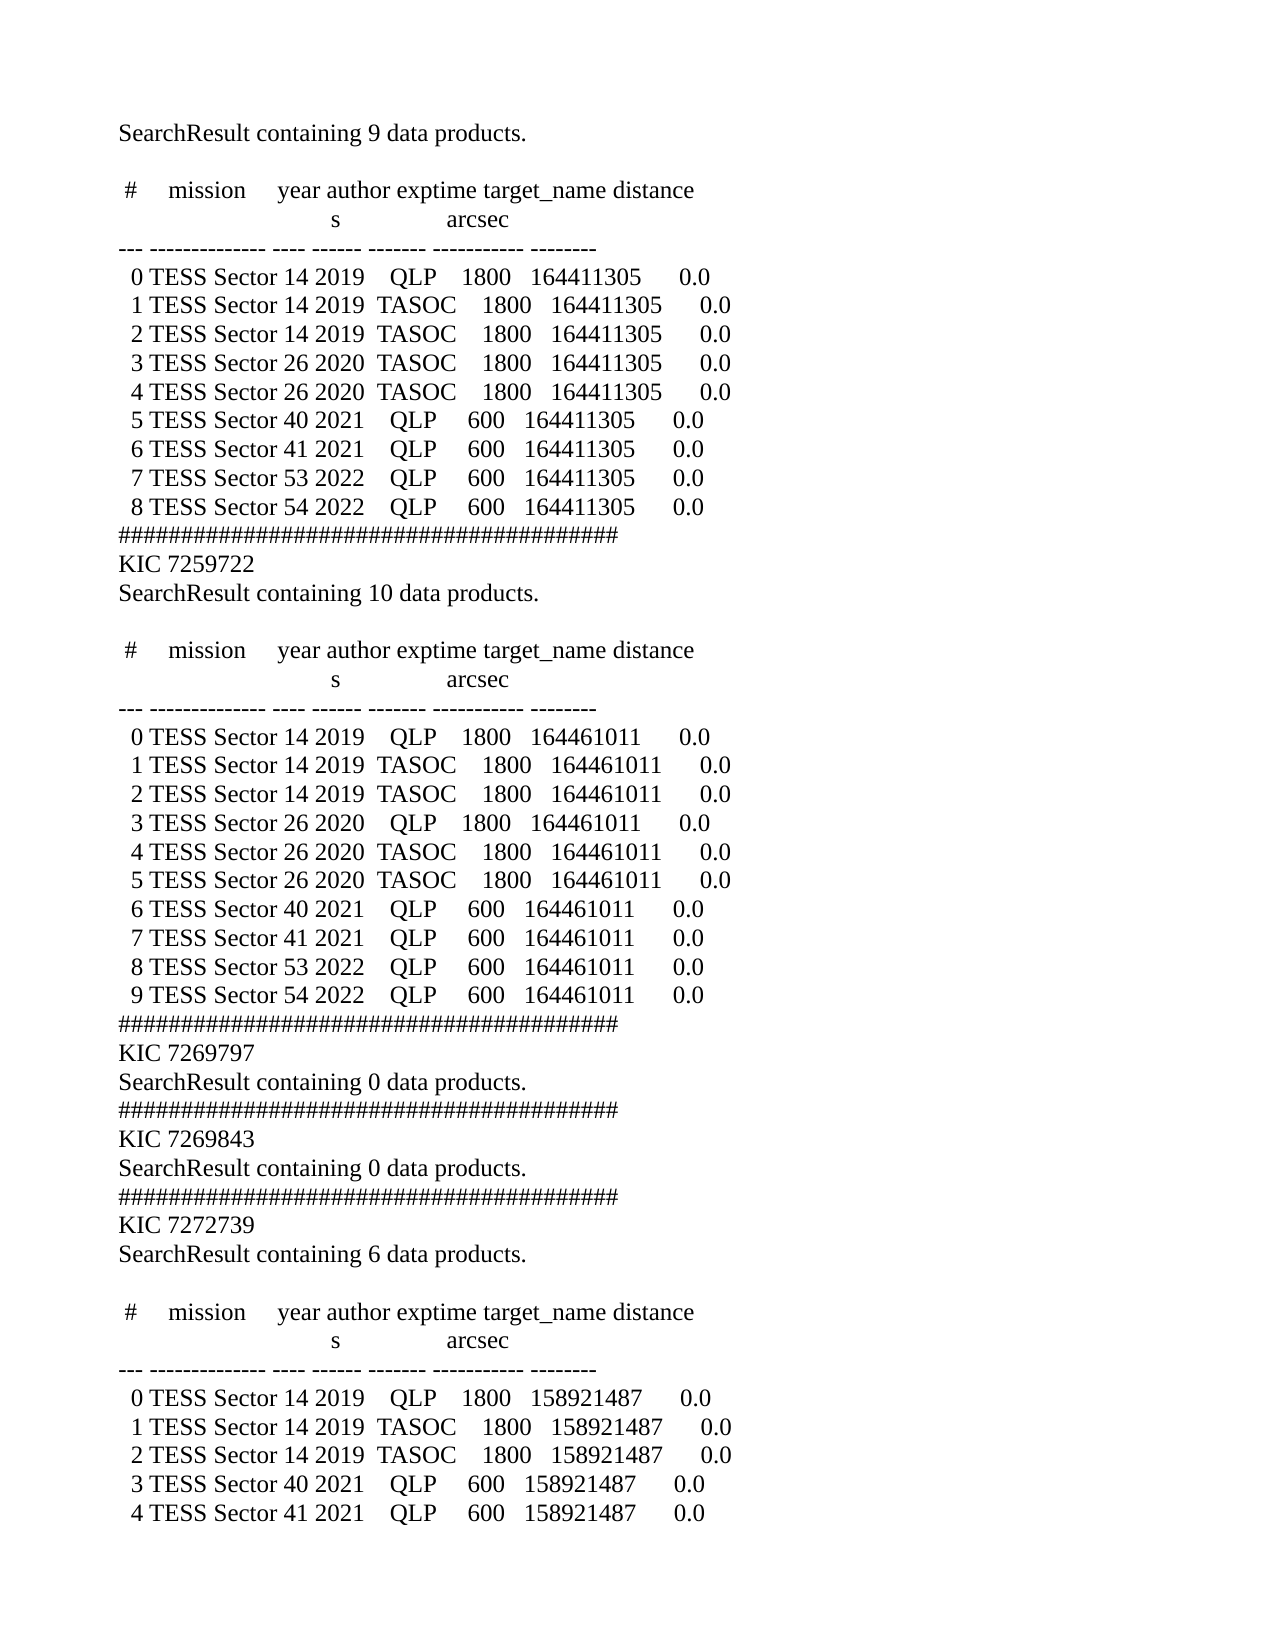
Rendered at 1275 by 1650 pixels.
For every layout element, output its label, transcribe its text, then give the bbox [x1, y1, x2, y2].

text --- -------------- ---- ------ ------- ----------- -------- [118, 1354, 1157, 1383]
text 8 TESS Sector 54 2022 QLP 600 164411305 0.0 [118, 492, 1157, 521]
text s arcsec [118, 1326, 1157, 1354]
text --- -------------- ---- ------ ------- ----------- -------- [118, 233, 1157, 262]
text ######################################## [118, 1009, 1157, 1038]
text 9 TESS Sector 54 2022 QLP 600 164461011 0.0 [118, 981, 1157, 1009]
text ######################################## [118, 1182, 1157, 1211]
text 2 TESS Sector 14 2019 TASOC 1800 158921487 0.0 [118, 1441, 1157, 1469]
text 7 TESS Sector 41 2021 QLP 600 164461011 0.0 [118, 923, 1157, 952]
text KIC 7259722 [118, 549, 1157, 578]
text 4 TESS Sector 26 2020 TASOC 1800 164411305 0.0 [118, 377, 1157, 406]
text SearchResult containing 10 data products. [118, 578, 1157, 607]
text 7 TESS Sector 53 2022 QLP 600 164411305 0.0 [118, 463, 1157, 492]
text 1 TESS Sector 14 2019 TASOC 1800 158921487 0.0 [118, 1412, 1157, 1441]
text ######################################## [118, 1096, 1157, 1124]
text 6 TESS Sector 40 2021 QLP 600 164461011 0.0 [118, 894, 1157, 923]
text KIC 7269843 [118, 1124, 1157, 1153]
text SearchResult containing 0 data products. [118, 1067, 1157, 1096]
text s arcsec [118, 204, 1157, 233]
text KIC 7269797 [118, 1038, 1157, 1067]
text # mission year author exptime target_name distance [118, 636, 1157, 664]
text 0 TESS Sector 14 2019 QLP 1800 158921487 0.0 [118, 1383, 1157, 1412]
text 4 TESS Sector 26 2020 TASOC 1800 164461011 0.0 [118, 837, 1157, 866]
text ######################################## [118, 521, 1157, 549]
text 3 TESS Sector 26 2020 QLP 1800 164461011 0.0 [118, 808, 1157, 837]
text 2 TESS Sector 14 2019 TASOC 1800 164461011 0.0 [118, 779, 1157, 808]
text KIC 7272739 [118, 1211, 1157, 1239]
text 1 TESS Sector 14 2019 TASOC 1800 164411305 0.0 [118, 291, 1157, 319]
text 3 TESS Sector 40 2021 QLP 600 158921487 0.0 [118, 1469, 1157, 1498]
text 8 TESS Sector 53 2022 QLP 600 164461011 0.0 [118, 952, 1157, 981]
text --- -------------- ---- ------ ------- ----------- -------- [118, 693, 1157, 722]
text 0 TESS Sector 14 2019 QLP 1800 164411305 0.0 [118, 262, 1157, 291]
text 1 TESS Sector 14 2019 TASOC 1800 164461011 0.0 [118, 751, 1157, 779]
text 2 TESS Sector 14 2019 TASOC 1800 164411305 0.0 [118, 319, 1157, 348]
text 3 TESS Sector 26 2020 TASOC 1800 164411305 0.0 [118, 348, 1157, 377]
text # mission year author exptime target_name distance [118, 176, 1157, 204]
text 6 TESS Sector 41 2021 QLP 600 164411305 0.0 [118, 434, 1157, 463]
text SearchResult containing 6 data products. [118, 1239, 1157, 1268]
text 5 TESS Sector 26 2020 TASOC 1800 164461011 0.0 [118, 866, 1157, 894]
text 4 TESS Sector 41 2021 QLP 600 158921487 0.0 [118, 1498, 1157, 1527]
text 0 TESS Sector 14 2019 QLP 1800 164461011 0.0 [118, 722, 1157, 751]
text s arcsec [118, 664, 1157, 693]
text 5 TESS Sector 40 2021 QLP 600 164411305 0.0 [118, 406, 1157, 434]
text SearchResult containing 9 data products. [118, 118, 1157, 147]
text # mission year author exptime target_name distance [118, 1297, 1157, 1326]
text SearchResult containing 0 data products. [118, 1153, 1157, 1182]
